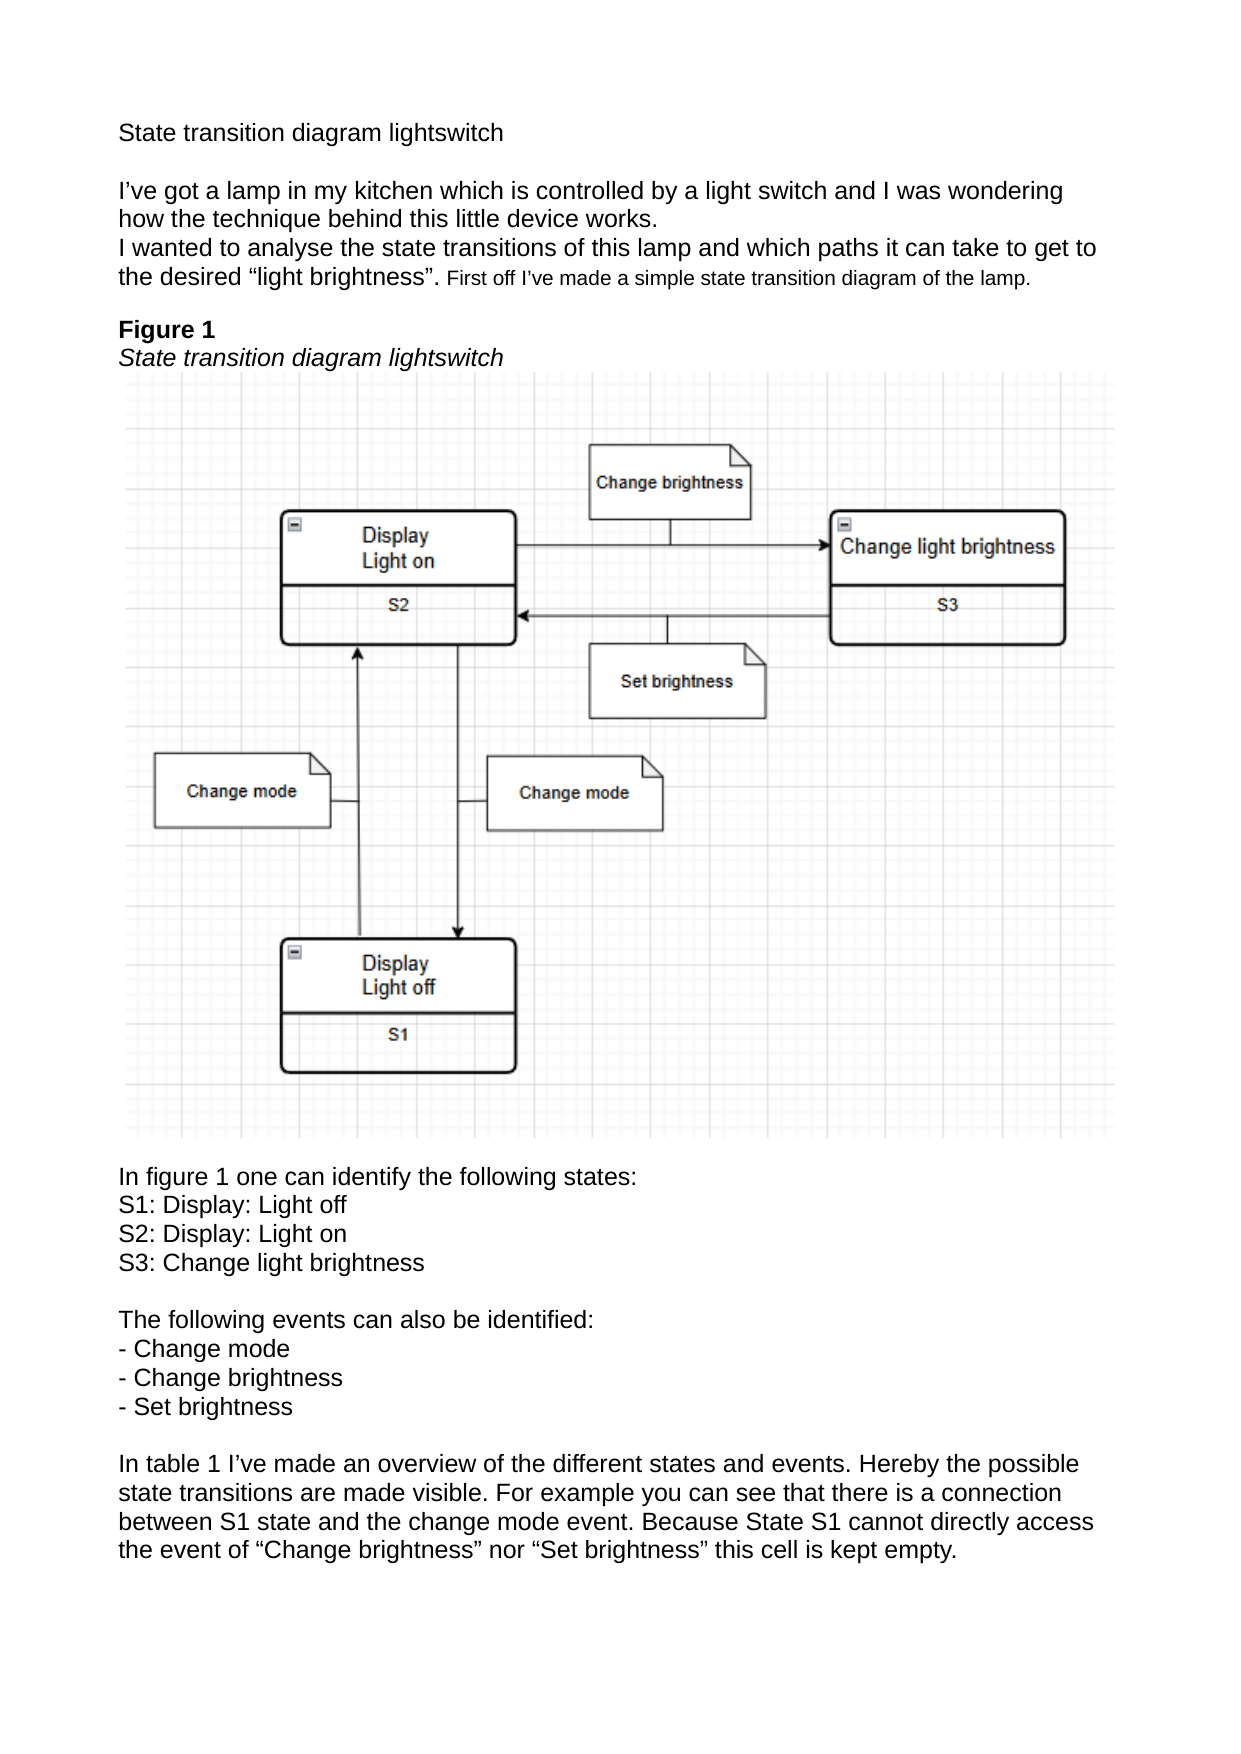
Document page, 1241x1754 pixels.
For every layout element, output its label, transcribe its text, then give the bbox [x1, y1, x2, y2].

text I’ve got a lamp in my kitchen which is controlled by a light switch and I was wondering [118, 176, 1122, 204]
text S3: Change light brightness [118, 1248, 1122, 1277]
text I wanted to analyse the state transitions of this lamp and which paths it can take to get to [118, 233, 1122, 262]
text S2: Display: Light on [118, 1219, 1122, 1248]
text - Change mode [118, 1334, 1122, 1363]
text The following events can also be identified: [118, 1306, 1122, 1334]
text State transition diagram lightswitch [118, 343, 1122, 372]
text - Change brightness [118, 1363, 1122, 1392]
text In table 1 I’ve made an overview of the different states and events. Hereby the possible state transitions are made visible. For example you can see that there is a connection between S1 state and the change mode event. Because State S1 cannot directly access the event of “Change brightness” nor “Set brightness” this cell is kept empty. [118, 1449, 1122, 1564]
text Figure 1 [118, 314, 1122, 343]
text State transition diagram lightswitch [118, 118, 1122, 147]
picture [125, 372, 1115, 1138]
text S1: Display: Light off [118, 1191, 1122, 1219]
text In figure 1 one can identify the following states: [118, 1162, 1122, 1191]
text how the technique behind this little device works. [118, 204, 1122, 233]
text - Set brightness [118, 1392, 1122, 1421]
text the desired “light brightness”. First off I’ve made a simple state transition diagram of the lamp. [118, 262, 1122, 291]
